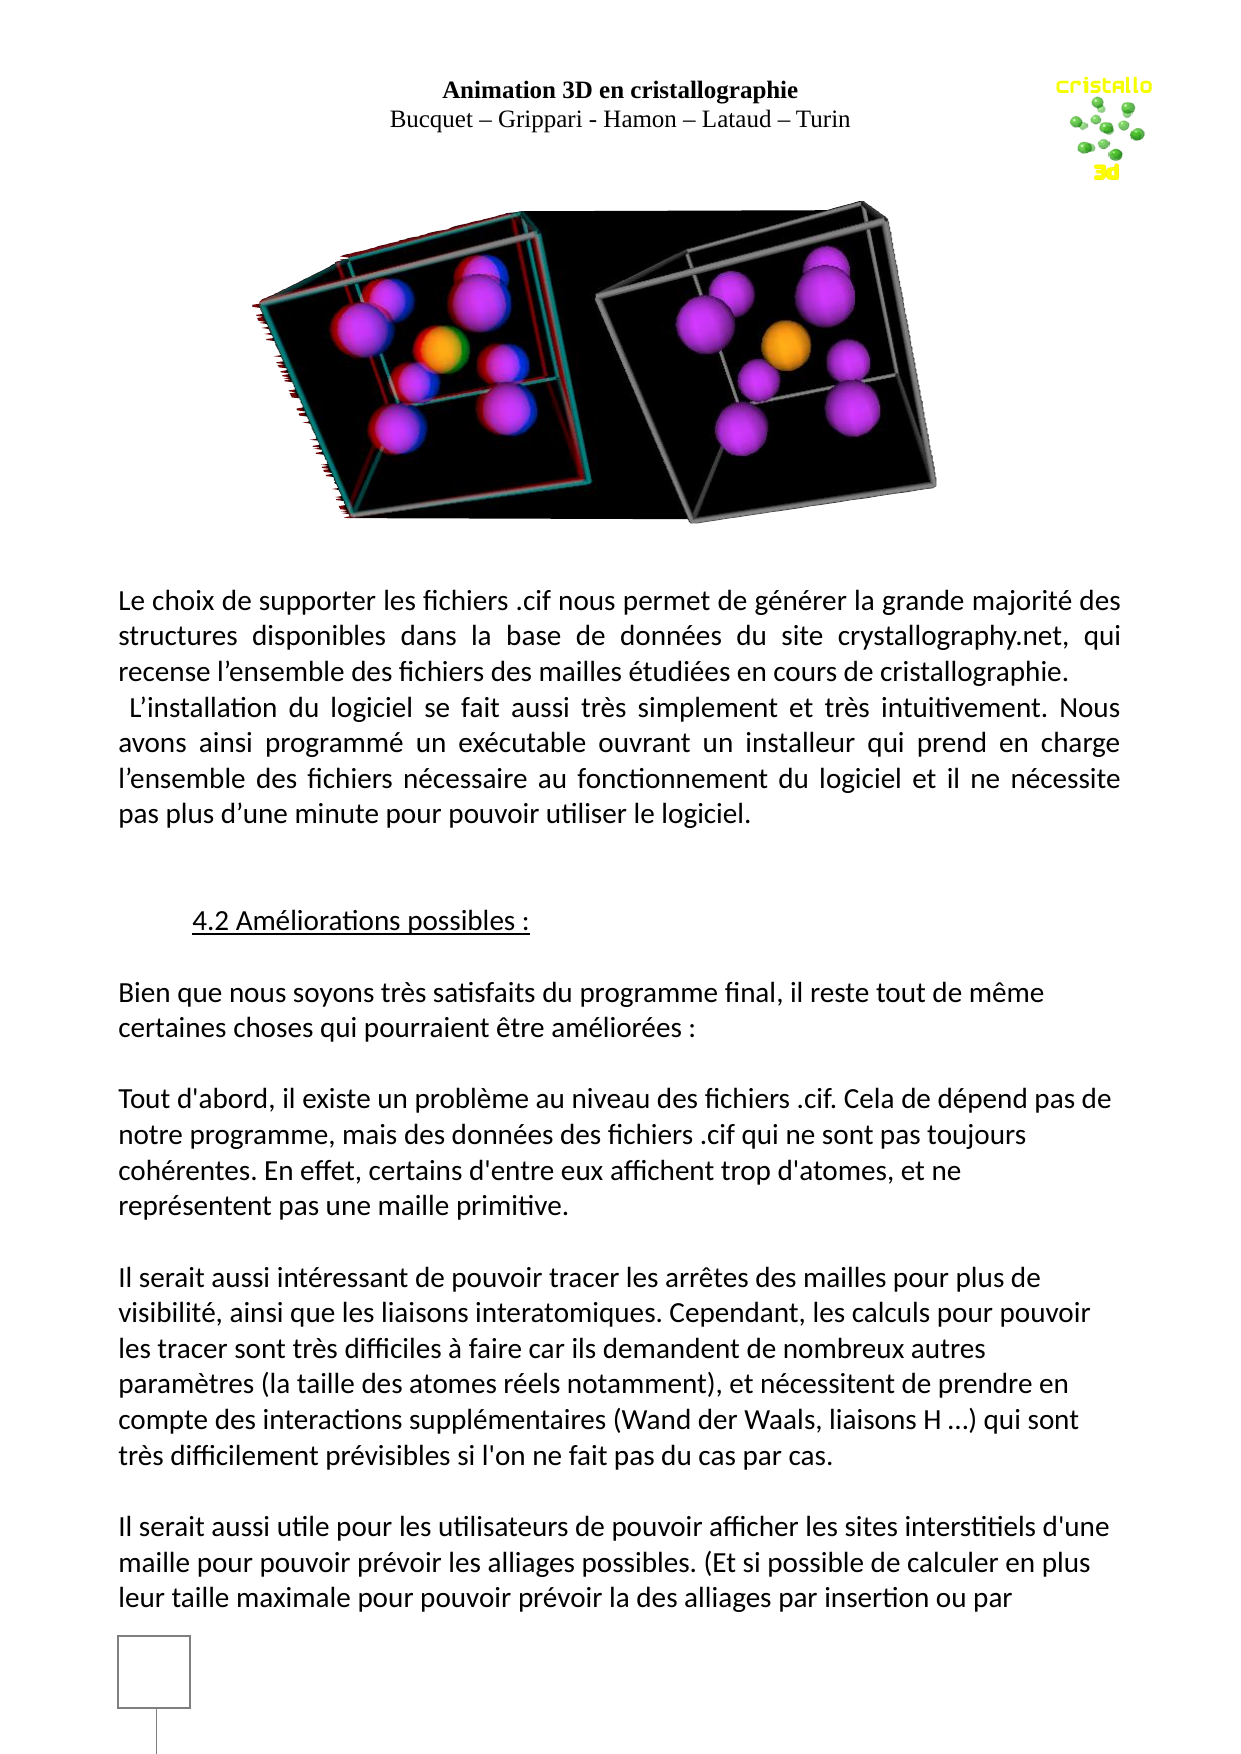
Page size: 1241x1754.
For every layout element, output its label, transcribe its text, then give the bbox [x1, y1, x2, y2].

text Tout d'abord, il existe un problème au niveau des fichiers .cif. Cela de dépend pas de notre programme, mais des données des fichiers .cif qui ne sont pas toujours cohérentes. En effet, certains d'entre eux affichent trop d'atomes, et ne représentent pas une maille primitive. [118, 1081, 1122, 1223]
text L’installation du logiciel se fait aussi très simplement et très intuitivement. Nous avons ainsi programmé un exécutable ouvrant un installeur qui prend en charge l’ensemble des fichiers nécessaire au fonctionnement du logiciel et il ne nécessite pas plus d’une minute pour pouvoir utiliser le logiciel. [118, 689, 1122, 831]
text Il serait aussi intéressant de pouvoir tracer les arrêtes des mailles pour plus de visibilité, ainsi que les liaisons interatomiques. Cependant, les calculs pour pouvoir les tracer sont très difficiles à faire car ils demandent de nombreux autres paramètres (la taille des atomes réels notamment), et nécessitent de prendre en compte des interactions supplémentaires (Wand der Waals, liaisons H …) qui sont très difficilement prévisibles si l'on ne fait pas du cas par cas. [118, 1259, 1122, 1472]
text 4.2 Améliorations possibles : [118, 902, 1122, 938]
text Il serait aussi utile pour les utilisateurs de pouvoir afficher les sites interstitiels d'une maille pour pouvoir prévoir les alliages possibles. (Et si possible de calculer en plus leur taille maximale pour pouvoir prévoir la des alliages par insertion ou par [118, 1508, 1122, 1615]
text Le choix de supporter les fichiers .cif nous permet de générer la grande majorité des structures disponibles dans la base de données du site crystallography.net, qui recense l’ensemble des fichiers des mailles étudiées en cours de cristallographie. [118, 582, 1122, 689]
text Bien que nous soyons très satisfaits du programme final, il reste tout de même certaines choses qui pourraient être améliorées : [118, 974, 1122, 1081]
picture [1043, 75, 1177, 190]
